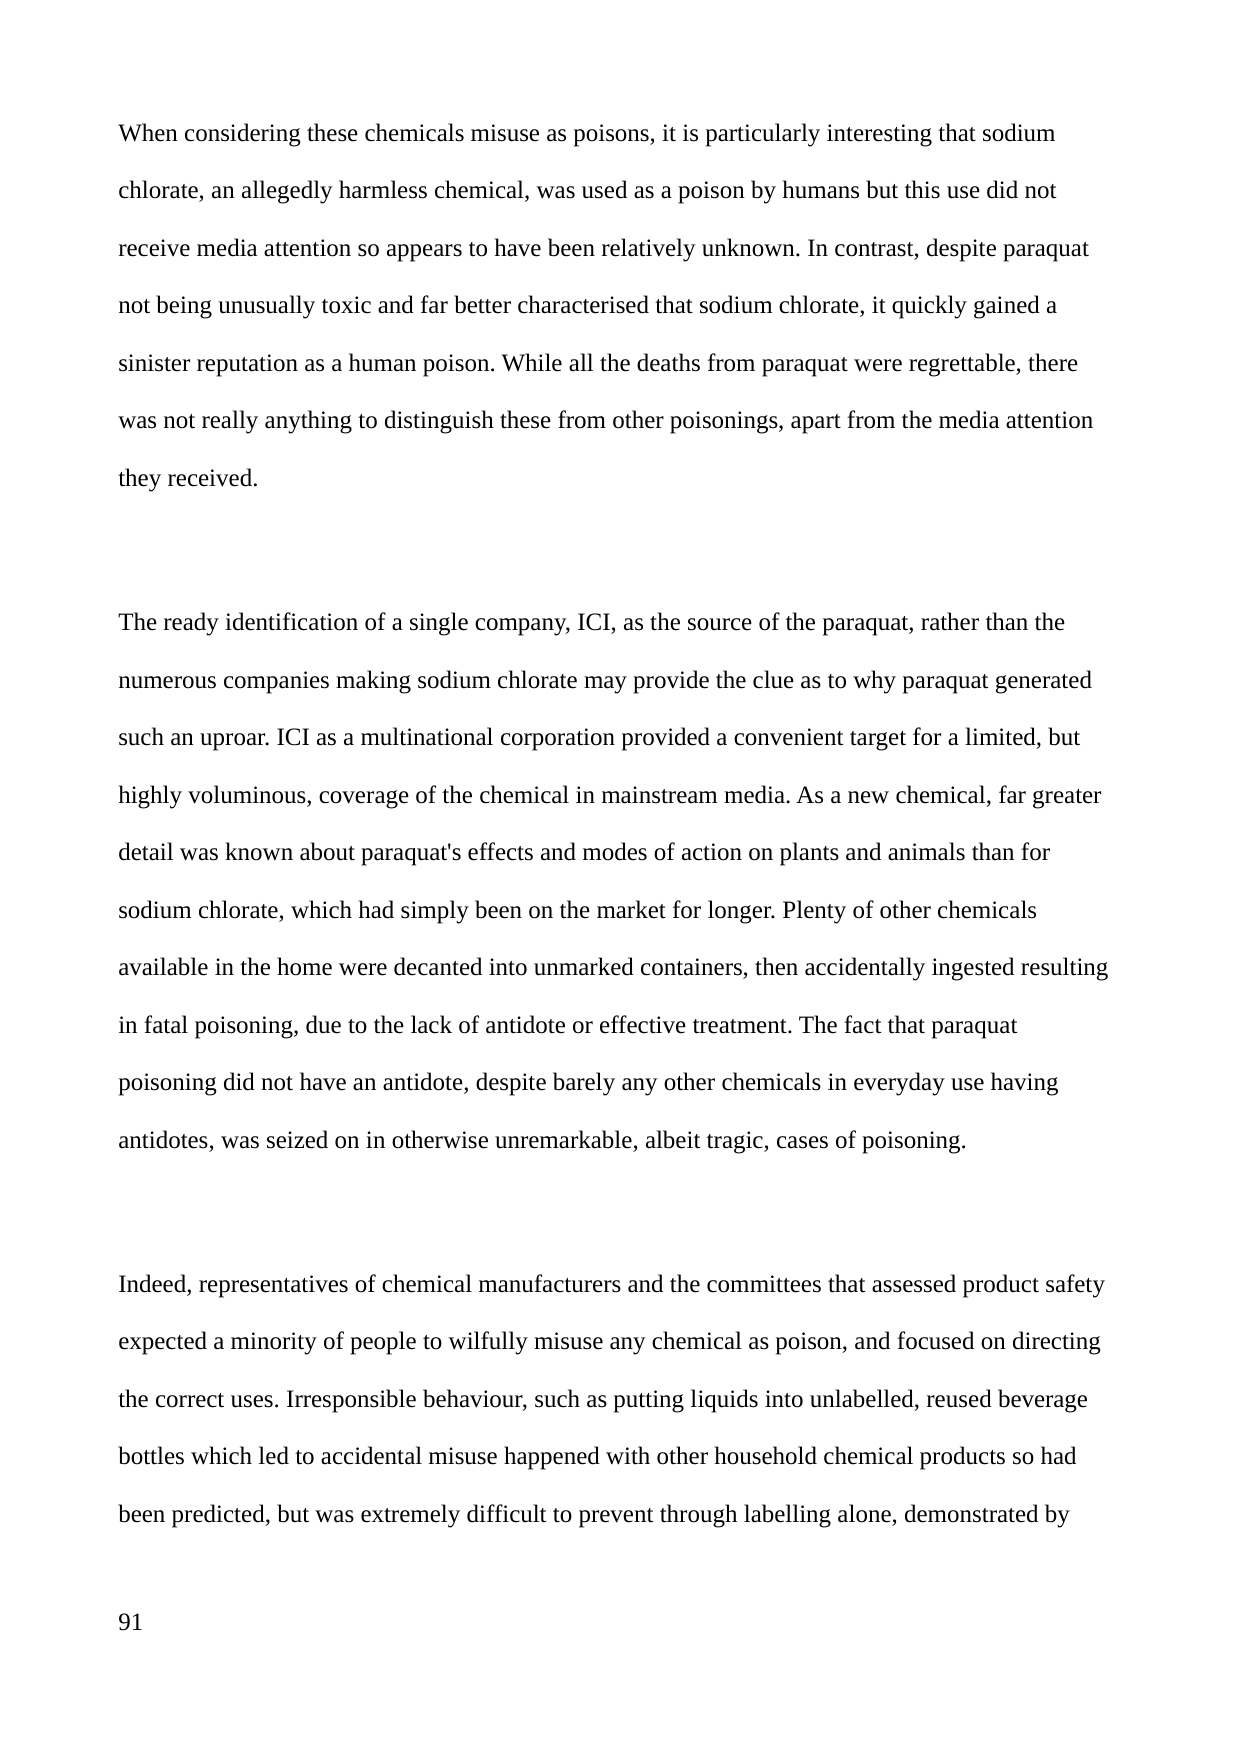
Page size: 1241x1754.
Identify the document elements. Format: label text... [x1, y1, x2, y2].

text When considering these chemicals misuse as poisons, it is particularly interesting that sodium chlorate, an allegedly harmless chemical, was used as a poison by humans but this use did not receive media attention so appears to have been relatively unknown. In contrast, despite paraquat not being unusually toxic and far better characterised that sodium chlorate, it quickly gained a sinister reputation as a human poison. While all the deaths from paraquat were regrettable, there was not really anything to distinguish these from other poisonings, apart from the media attention they received. [118, 118, 1122, 492]
text Indeed, representatives of chemical manufacturers and the committees that assessed product safety expected a minority of people to wilfully misuse any chemical as poison, and focused on directing the correct uses. Irresponsible behaviour, such as putting liquids into unlabelled, reused beverage bottles which led to accidental misuse happened with other household chemical products so had been predicted, but was extremely difficult to prevent through labelling alone, demonstrated by [118, 1269, 1122, 1528]
text The ready identification of a single company, ICI, as the source of the paraquat, rather than the numerous companies making sodium chlorate may provide the clue as to why paraquat generated such an uproar. ICI as a multinational corporation provided a convenient target for a limited, but highly voluminous, coverage of the chemical in mainstream media. As a new chemical, far greater detail was known about paraquat's effects and modes of action on plants and animals than for sodium chlorate, which had simply been on the market for longer. Plenty of other chemicals available in the home were decanted into unmarked containers, then accidentally ingested resulting in fatal poisoning, due to the lack of antidote or effective treatment. The fact that paraquat poisoning did not have an antidote, despite barely any other chemicals in everyday use having antidotes, was seized on in otherwise unremarkable, albeit tragic, cases of poisoning. [118, 607, 1122, 1153]
